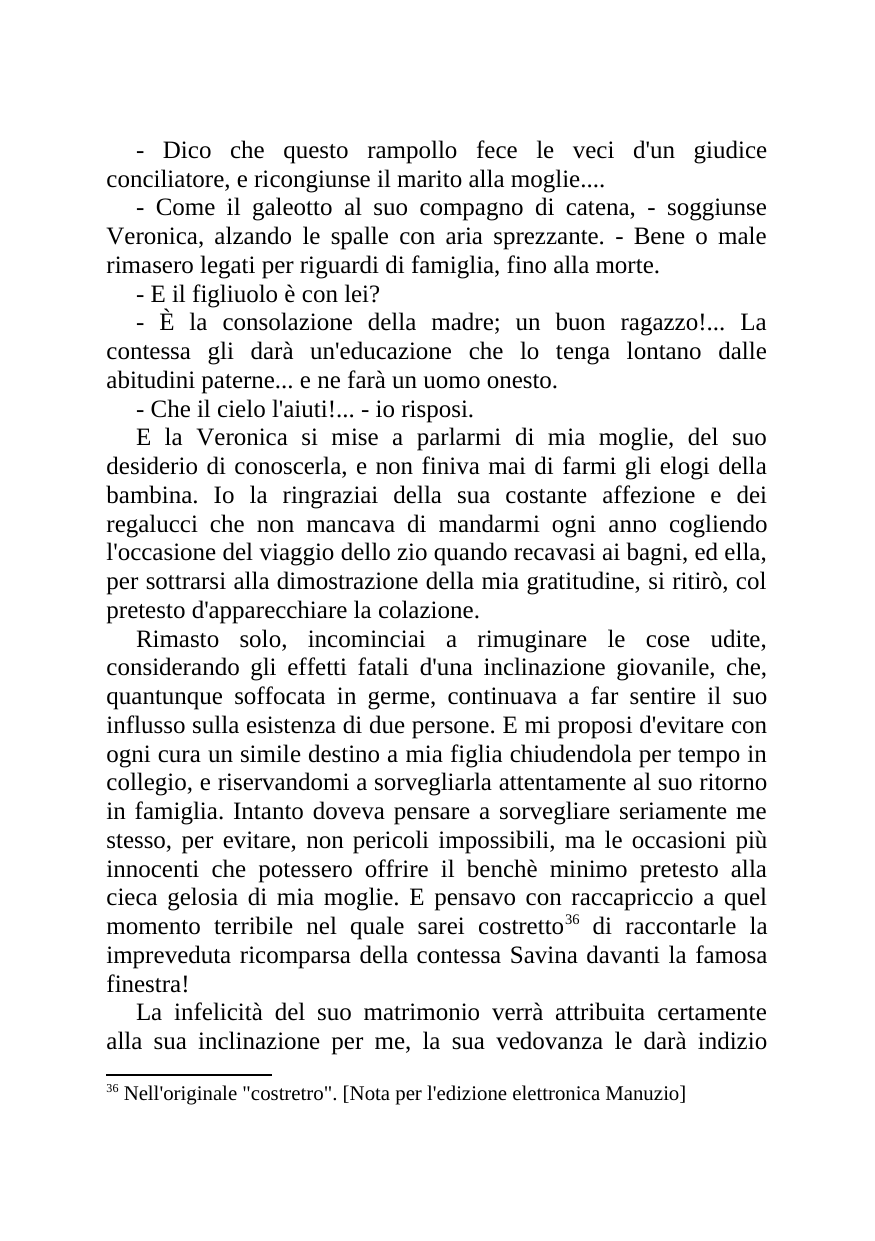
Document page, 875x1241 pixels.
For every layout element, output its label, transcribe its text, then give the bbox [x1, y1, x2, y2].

text E la Veronica si mise a parlarmi di mia moglie, del suo desiderio di conoscerla, e non finiva mai di farmi gli elogi della bambina. Io la ringraziai della sua costante affezione e dei regalucci che non mancava di mandarmi ogni anno cogliendo l'occasione del viaggio dello zio quando recavasi ai bagni, ed ella, per sottrarsi alla dimostrazione della mia gratitudine, si ritirò, col pretesto d'apparecchiare la colazione. [106, 422, 768, 624]
text - Dico che questo rampollo fece le veci d'un giudice conciliatore, e ricongiunse il marito alla moglie.... [106, 135, 768, 192]
text Nell'originale "costretro". [Nota per l'edizione elettronica Manuzio] [106, 1081, 768, 1105]
text La infelicità del suo matrimonio verrà attribuita certamente alla sua inclinazione per me, la sua vedovanza le darà indizio [106, 997, 768, 1055]
text Rimasto solo, incominciai a rimuginare le cose udite, considerando gli effetti fatali d'una inclinazione giovanile, che, quantunque soffocata in germe, continuava a far sentire il suo influsso sulla esistenza di due persone. E mi proposi d'evitare con ogni cura un simile destino a mia figlia chiudendola per tempo in collegio, e riservandomi a sorvegliarla attentamente al suo ritorno in famiglia. Intanto doveva pensare a sorvegliare seriamente me stesso, per evitare, non pericoli impossibili, ma le occasioni più innocenti che potessero offrire il benchè minimo pretesto alla cieca gelosia di mia moglie. E pensavo con raccapriccio a quel momento terribile nel quale sarei costretto di raccontarle la impreveduta ricomparsa della contessa Savina davanti la famosa finestra! [106, 624, 768, 997]
text - Come il galeotto al suo compagno di catena, - soggiunse Veronica, alzando le spalle con aria sprezzante. - Bene o male rimasero legati per riguardi di famiglia, fino alla morte. [106, 192, 768, 279]
text - Che il cielo l'aiuti!... - io risposi. [106, 394, 768, 422]
text - E il figliuolo è con lei? [106, 279, 768, 307]
text - È la consolazione della madre; un buon ragazzo!... La contessa gli darà un'educazione che lo tenga lontano dalle abitudini paterne... e ne farà un uomo onesto. [106, 307, 768, 394]
